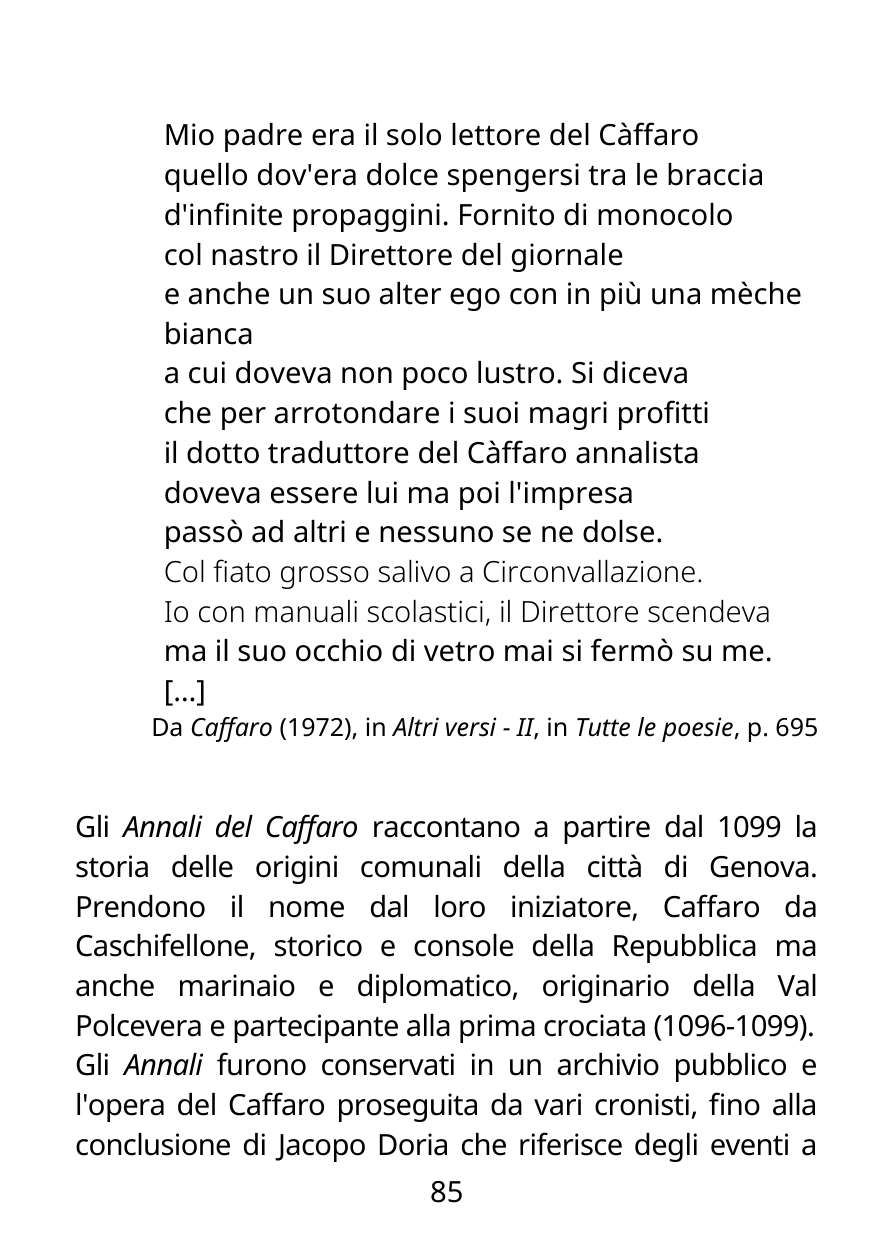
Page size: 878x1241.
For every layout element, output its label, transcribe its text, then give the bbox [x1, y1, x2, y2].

text Gli Annali del Caffaro raccontano a partire dal 1099 la storia delle origini comunali della città di Genova. Prendono il nome dal loro iniziatore, Caffaro da Caschifellone, storico e console della Repubblica ma anche marinaio e diplomatico, originario della Val Polcevera e partecipante alla prima crociata (1096-1099). [75, 807, 818, 1045]
text il dotto traduttore del Càffaro annalista [163, 432, 818, 472]
text Da Caffaro (1972), in Altri versi - II, in Tutte le poesie, p. 695 [75, 710, 818, 744]
text doveva essere lui ma poi l'impresa [163, 472, 818, 512]
text Io con manuali scolastici, il Direttore scendeva [163, 591, 818, 631]
text che per arrotondare i suoi magri profitti [163, 392, 818, 432]
text Col fiato grosso salivo a Circonvallazione. [163, 551, 818, 591]
text […] [163, 670, 818, 710]
text ma il suo occhio di vetro mai si fermò su me. [163, 631, 818, 670]
text d'infinite propaggini. Fornito di monocolo [163, 194, 818, 234]
text col nastro il Direttore del giornale [163, 234, 818, 273]
text passò ad altri e nessuno se ne dolse. [163, 512, 818, 551]
text a cui doveva non poco lustro. Si diceva [163, 353, 818, 392]
text quello dov'era dolce spengersi tra le braccia [163, 154, 818, 194]
text Mio padre era il solo lettore del Càffaro [163, 115, 818, 154]
text e anche un suo alter ego con in più una mèche bianca [163, 273, 818, 353]
text Gli Annali furono conservati in un archivio pubblico e l'opera del Caffaro proseguita da vari cronisti, fino alla conclusione di Jacopo Doria che riferisce degli eventi a [75, 1045, 818, 1164]
